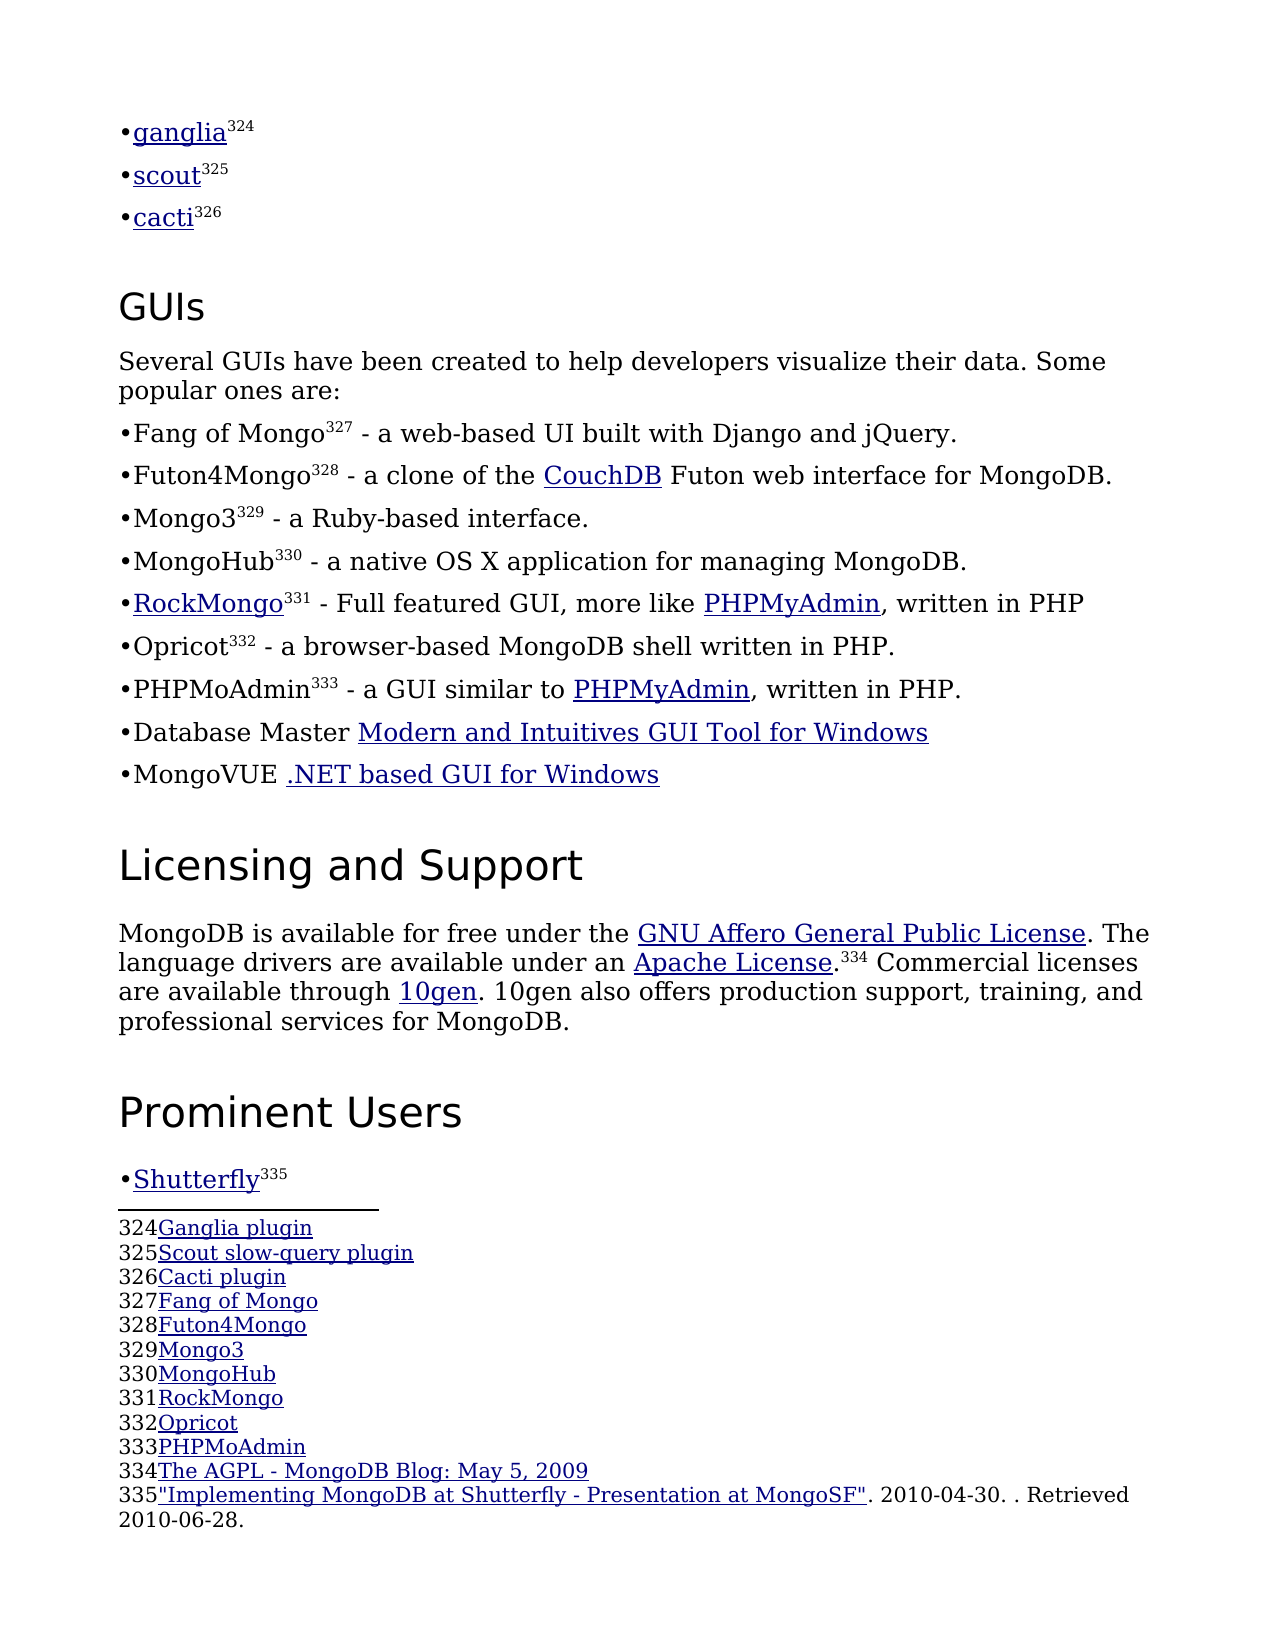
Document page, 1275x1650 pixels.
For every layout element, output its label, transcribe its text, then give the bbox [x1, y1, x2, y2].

subtitle Prominent Users [118, 1088, 1157, 1137]
list Opricot - a browser-based MongoDB shell written in PHP. [118, 632, 1157, 661]
list cacti [118, 203, 1157, 233]
subtitle GUIs [118, 285, 1157, 329]
list scout [118, 161, 1157, 190]
list ganglia [118, 118, 1157, 147]
list MongoHub [118, 1362, 1157, 1386]
list RockMongo [118, 1386, 1157, 1411]
list Shutterfly [118, 1165, 1157, 1194]
text The AGPL - MongoDB Blog: May 5, 2009 [118, 1459, 1157, 1483]
list Scout slow-query plugin [118, 1241, 1157, 1265]
subtitle Licensing and Support [118, 842, 1157, 891]
list RockMongo - Full featured GUI, more like PHPMyAdmin, written in PHP [118, 589, 1157, 619]
list MongoHub - a native OS X application for managing MongoDB. [118, 547, 1157, 576]
list Mongo3 [118, 1338, 1157, 1362]
text Several GUIs have been created to help developers visualize their data. Some popular ones are: [118, 347, 1157, 405]
list Futon4Mongo - a clone of the CouchDB Futon web interface for MongoDB. [118, 461, 1157, 491]
list PHPMoAdmin [118, 1435, 1157, 1459]
list "Implementing MongoDB at Shutterfly - Presentation at MongoSF". 2010-04-30. . Retrieved 2010-06-28. [118, 1483, 1157, 1532]
list Fang of Mongo - a web-based UI built with Django and jQuery. [118, 419, 1157, 448]
list Database Master Modern and Intuitives GUI Tool for Windows [118, 718, 1157, 747]
list MongoVUE .NET based GUI for Windows [118, 760, 1157, 789]
list Cacti plugin [118, 1265, 1157, 1289]
list Ganglia plugin [118, 1216, 1157, 1241]
text MongoDB is available for free under the GNU Affero General Public License. The language drivers are available under an Apache License. Commercial licenses are available through 10gen. 10gen also offers production support, training, and professional services for MongoDB. [118, 919, 1157, 1036]
list Opricot [118, 1411, 1157, 1435]
list Mongo3 - a Ruby-based interface. [118, 504, 1157, 533]
list Futon4Mongo [118, 1313, 1157, 1338]
list Fang of Mongo [118, 1289, 1157, 1313]
list PHPMoAdmin - a GUI similar to PHPMyAdmin, written in PHP. [118, 675, 1157, 704]
